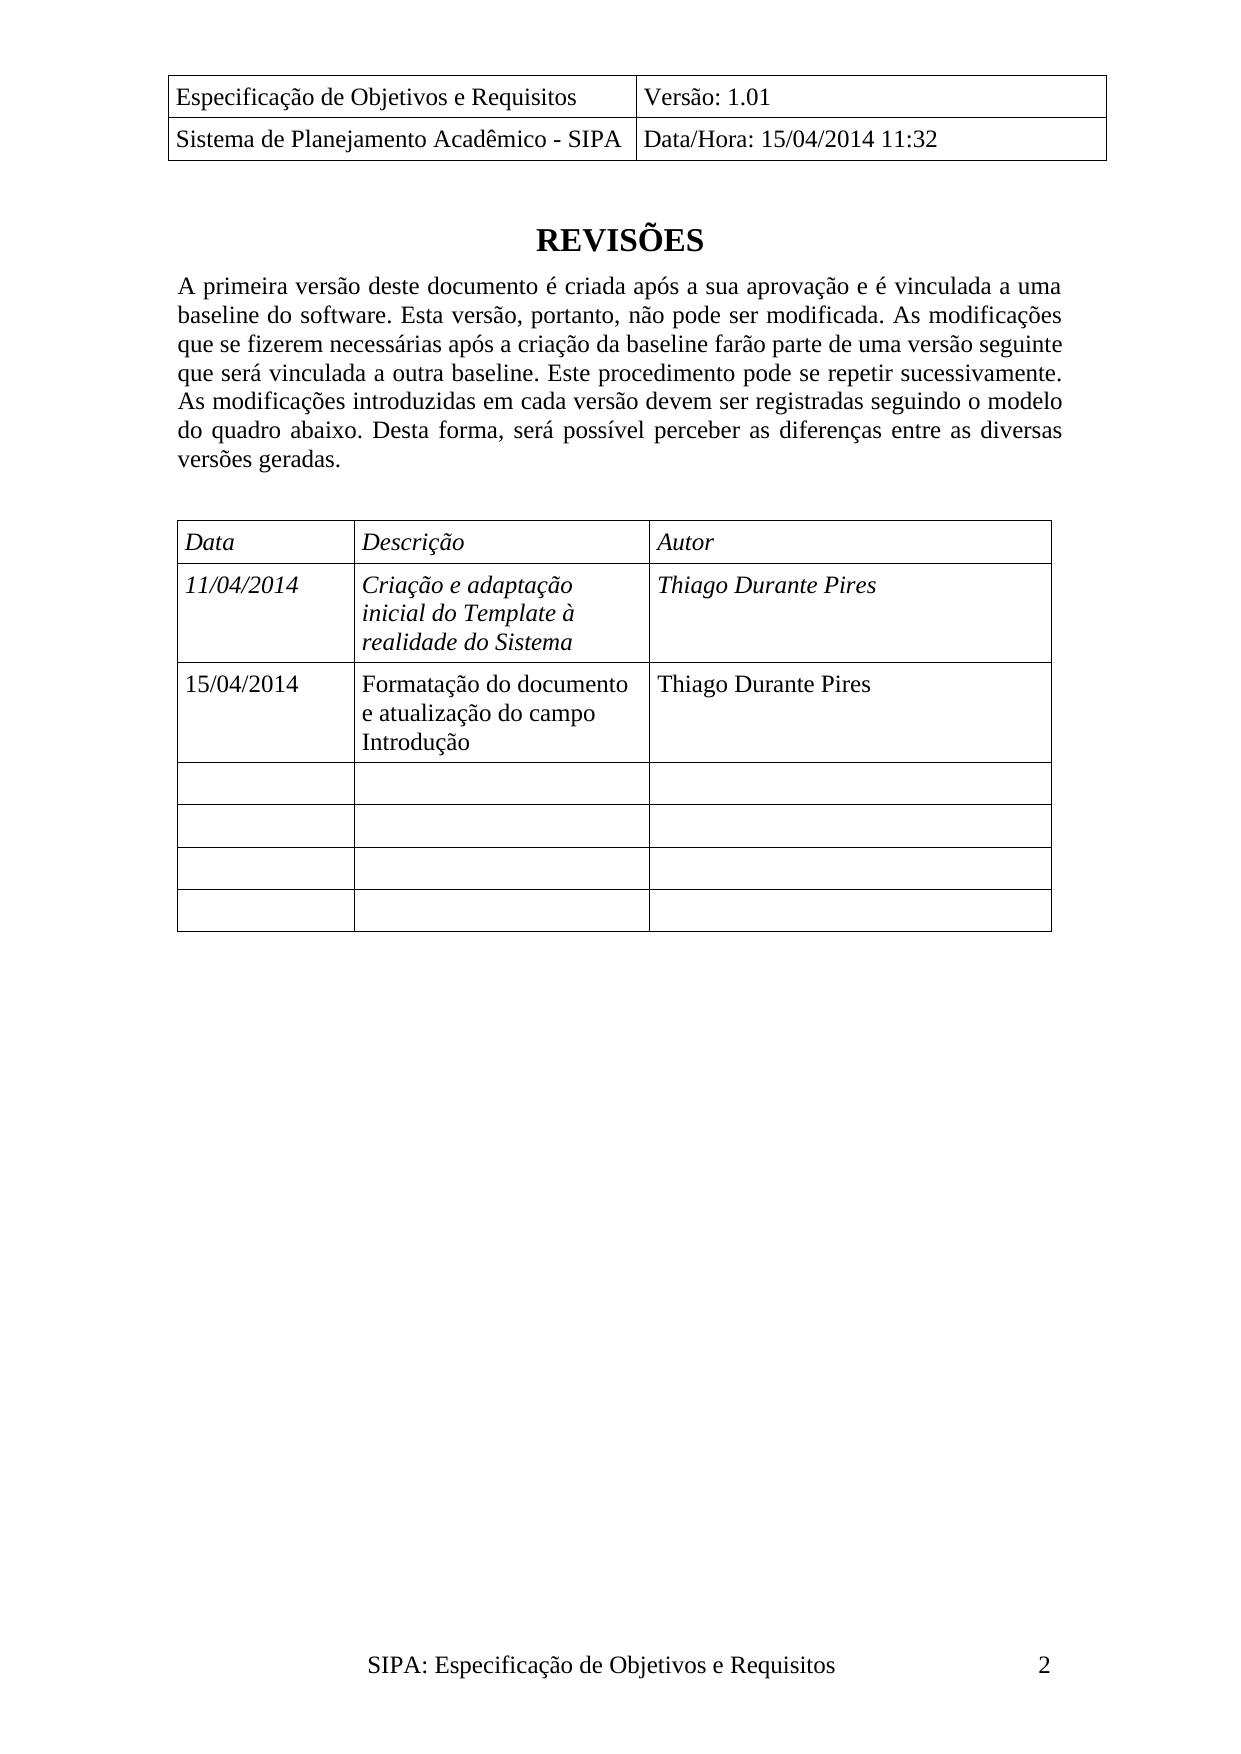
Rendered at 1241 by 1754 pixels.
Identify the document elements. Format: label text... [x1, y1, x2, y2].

table_header Descrição [355, 521, 649, 562]
table_cell [650, 890, 1051, 931]
table_cell [650, 805, 1051, 847]
table_header Data [178, 521, 354, 562]
table_cell 15/04/2014 [178, 663, 354, 762]
subtitle REVISÕES [177, 221, 1063, 259]
table_cell [178, 763, 354, 804]
table_cell [650, 763, 1051, 804]
table_cell Formatação do documento e atualização do campo Introdução [355, 663, 649, 762]
table_cell 11/04/2014 [178, 564, 354, 662]
table_cell [178, 805, 354, 847]
table_cell [355, 848, 649, 889]
table_header Autor [650, 521, 1051, 562]
table_cell Thiago Durante Pires [650, 663, 1051, 762]
table_cell [355, 890, 649, 931]
table_cell Criação e adaptação inicial do Template à realidade do Sistema [355, 564, 649, 662]
table_cell [178, 890, 354, 931]
text A primeira versão deste documento é criada após a sua aprovação e é vinculada a uma baseline do software. Esta versão, portanto, não pode ser modificada. As modificações que se fizerem necessárias após a criação da baseline farão parte de uma versão seguinte que será vinculada a outra baseline. Este procedimento pode se repetir sucessivamente. As modificações introduzidas em cada versão devem ser registradas seguindo o modelo do quadro abaixo. Desta forma, será possível perceber as diferenças entre as diversas versões geradas. [177, 271, 1063, 473]
table_cell [650, 848, 1051, 889]
table_cell [178, 848, 354, 889]
table_cell [355, 763, 649, 804]
table_cell [355, 805, 649, 847]
table_cell Thiago Durante Pires [650, 564, 1051, 662]
